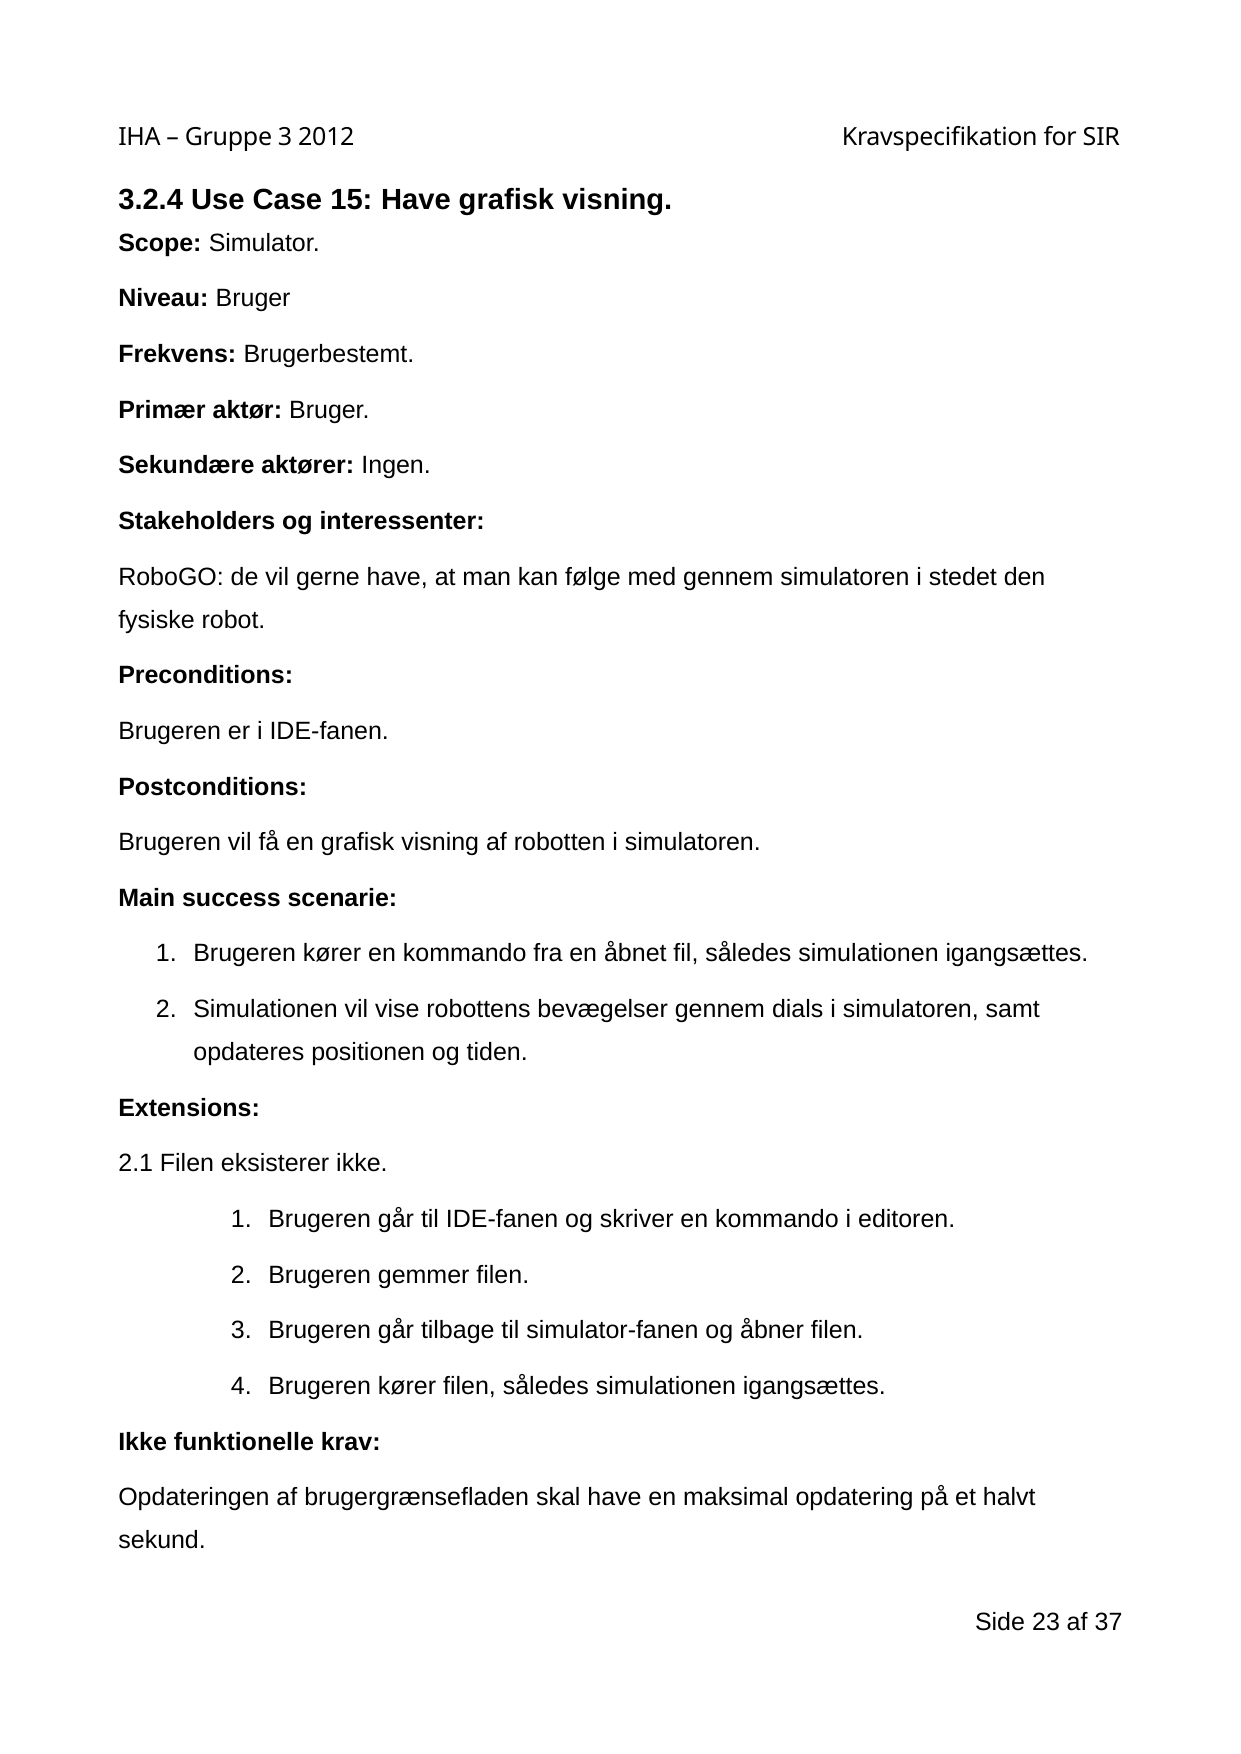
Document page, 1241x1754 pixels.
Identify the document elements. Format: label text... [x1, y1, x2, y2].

text Main success scenarie: [118, 883, 1122, 911]
text Preconditions: [118, 660, 1122, 689]
text Extensions: [118, 1093, 1122, 1121]
text Primær aktør: Bruger. [118, 394, 1122, 423]
text 2.1 Filen eksisterer ikke. [118, 1148, 1122, 1177]
text Opdateringen af brugergrænsefladen skal have en maksimal opdatering på et halvt sekund. [118, 1482, 1122, 1554]
list Brugeren kører filen, således simulationen igangsættes. [231, 1371, 1122, 1399]
text Ikke funktionelle krav: [118, 1426, 1122, 1455]
subtitle 3.2.4 Use Case 15: Have grafisk visning. [118, 182, 1122, 215]
list Brugeren gemmer filen. [231, 1259, 1122, 1288]
text Frekvens: Brugerbestemt. [118, 339, 1122, 368]
list Simulationen vil vise robottens bevægelser gennem dials i simulatoren, samt opdateres positionen og tiden. [156, 994, 1122, 1066]
list Brugeren går til IDE-fanen og skriver en kommando i editoren. [231, 1204, 1122, 1233]
list Brugeren kører en kommando fra en åbnet fil, således simulationen igangsættes. [156, 938, 1122, 967]
list Brugeren går tilbage til simulator-fanen og åbner filen. [231, 1315, 1122, 1344]
text RoboGO: de vil gerne have, at man kan følge med gennem simulatoren i stedet den fysiske robot. [118, 561, 1122, 633]
text Stakeholders og interessenter: [118, 506, 1122, 534]
text Niveau: Bruger [118, 283, 1122, 312]
text Postconditions: [118, 771, 1122, 800]
text Sekundære aktører: Ingen. [118, 450, 1122, 479]
text Brugeren vil få en grafisk visning af robotten i simulatoren. [118, 827, 1122, 856]
text Scope: Simulator. [118, 228, 1122, 256]
text Brugeren er i IDE-fanen. [118, 716, 1122, 744]
